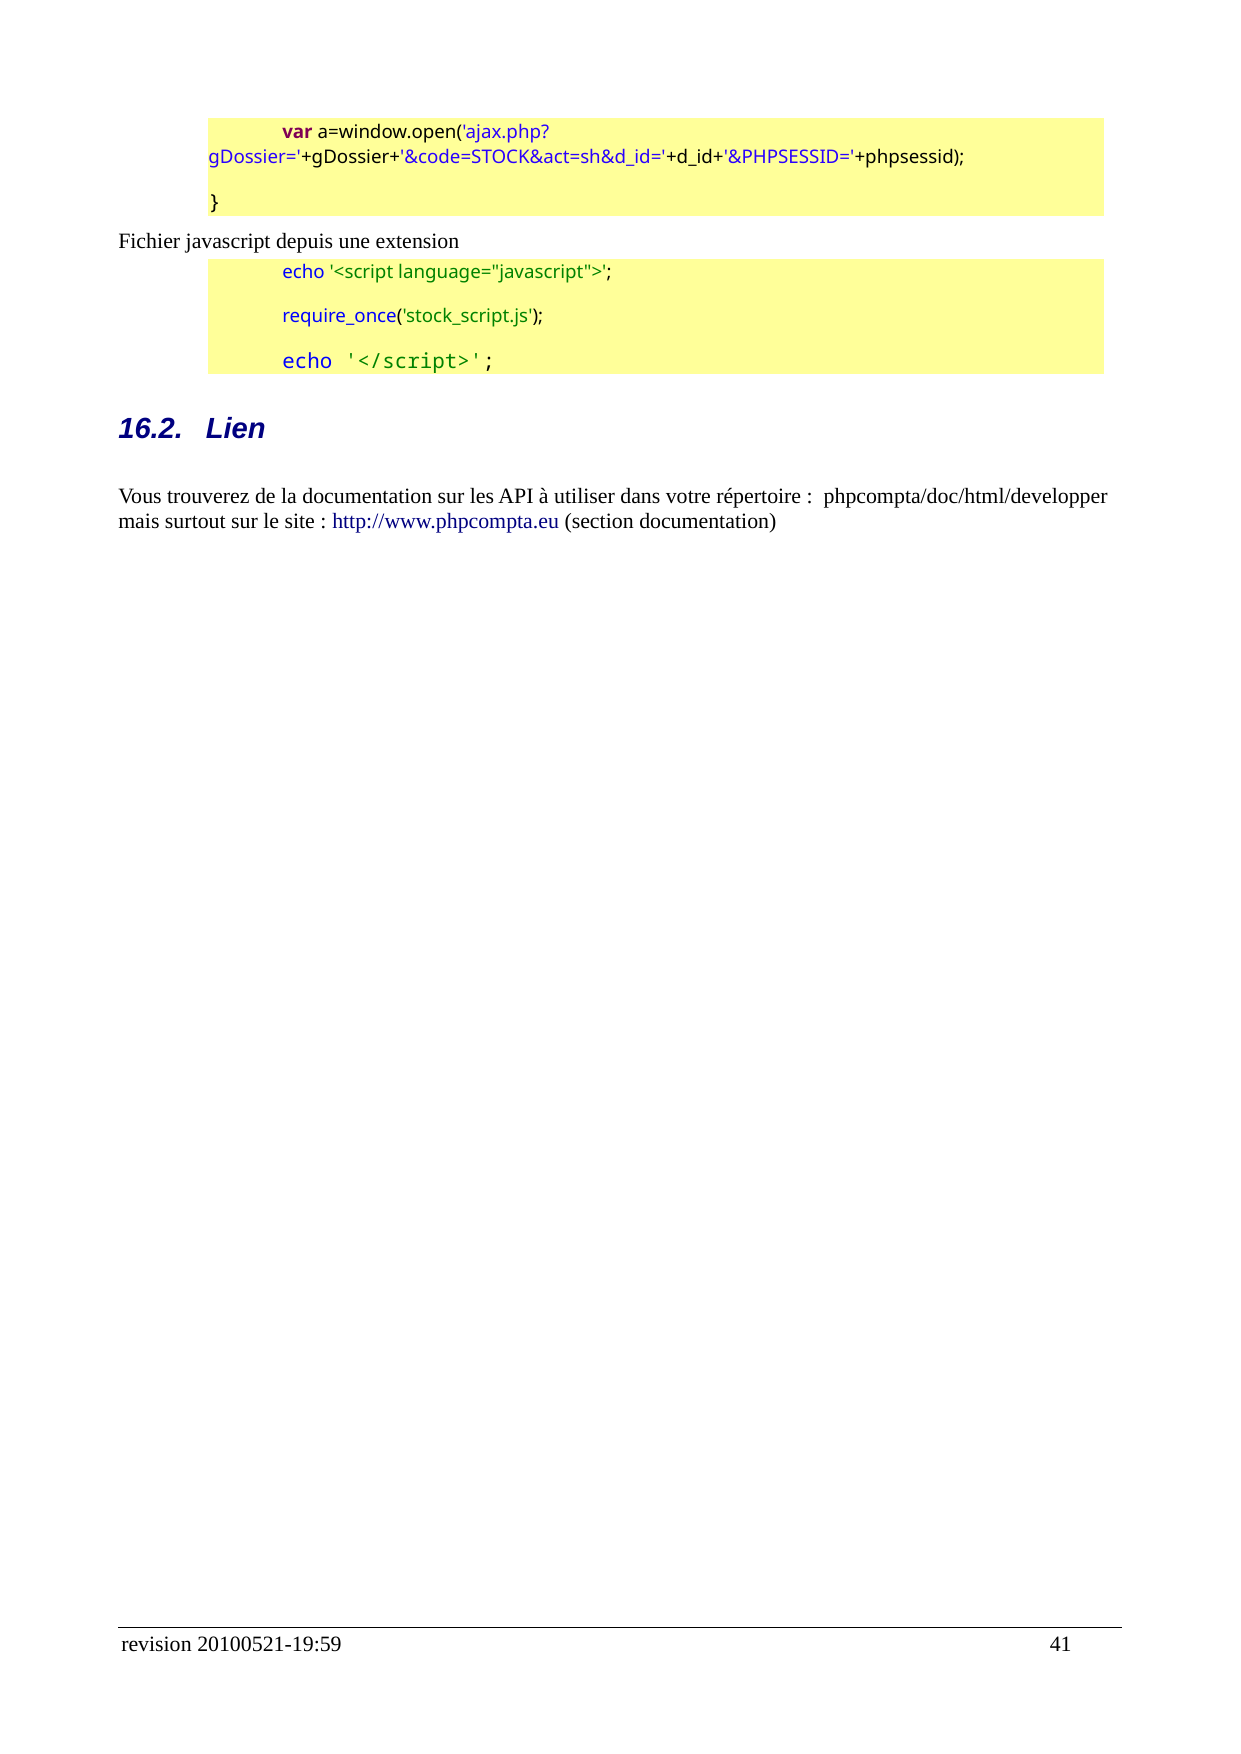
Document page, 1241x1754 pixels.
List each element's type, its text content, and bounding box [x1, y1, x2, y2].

text echo '<script language="javascript">'; [208, 259, 1104, 284]
text } [208, 187, 1104, 216]
text require_once('stock_script.js'); [208, 302, 1104, 328]
text Fichier javascript depuis une extension [118, 228, 1122, 253]
text Vous trouverez de la documentation sur les API à utiliser dans votre répertoire : phpcompta/doc/html/developper mais surtout sur le site : http://www.phpcompta.eu (section documentation) [118, 483, 1122, 533]
text echo '</script>'; [208, 346, 1104, 374]
subtitle Lien [118, 411, 1122, 445]
text var a=window.open('ajax.php?gDossier='+gDossier+'&code=STOCK&act=sh&d_id='+d_id+'&PHPSESSID='+phpsessid); [208, 118, 1104, 169]
